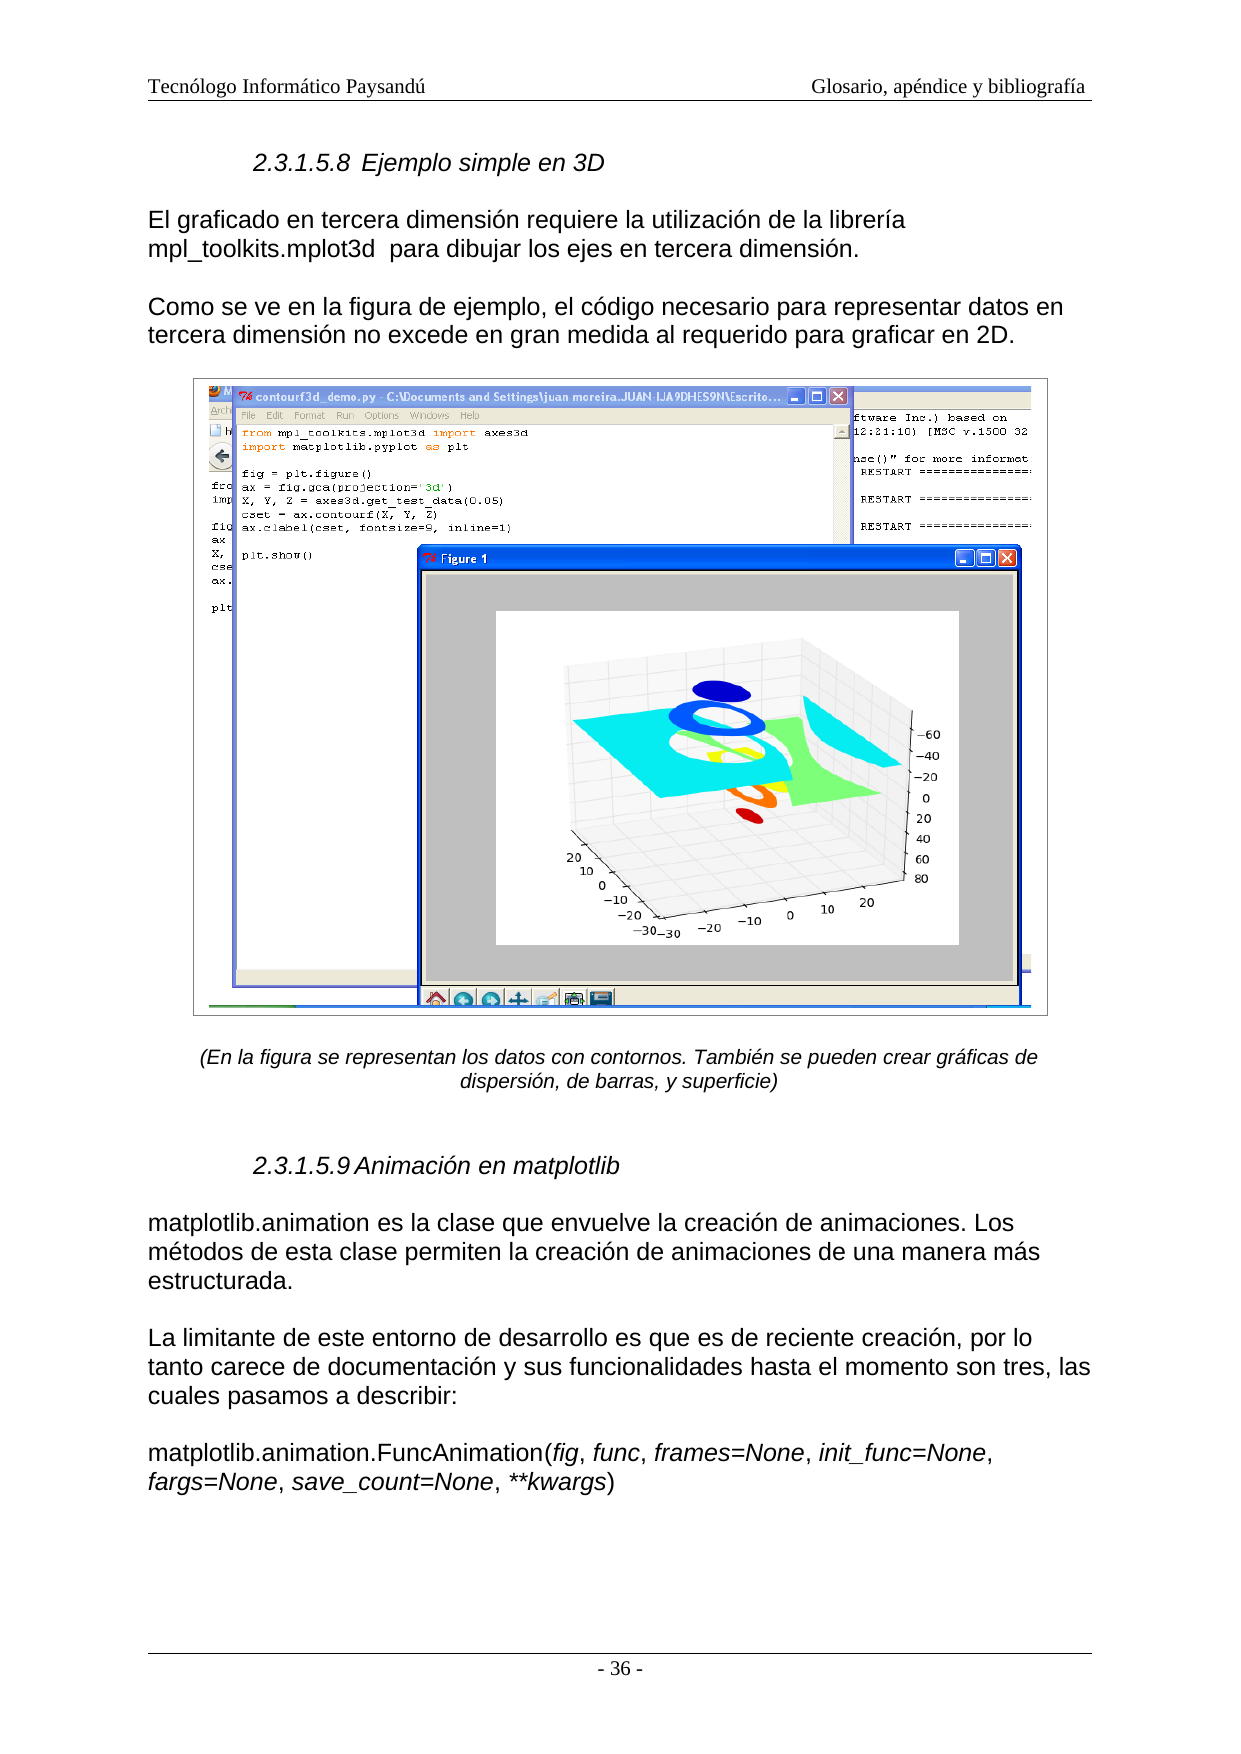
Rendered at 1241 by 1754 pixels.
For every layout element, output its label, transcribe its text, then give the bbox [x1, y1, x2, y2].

text matplotlib.animation.FuncAnimation(fig, func, frames=None, init_func=None, fargs=None, save_count=None, **kwargs) [148, 1438, 1092, 1496]
text El graficado en tercera dimensión requiere la utilización de la librería mpl_toolkits.mplot3d para dibujar los ejes en tercera dimensión. [148, 205, 1092, 263]
text La limitante de este entorno de desarrollo es que es de reciente creación, por lo tanto carece de documentación y sus funcionalidades hasta el momento son tres, las cuales pasamos a describir: [148, 1323, 1092, 1409]
subtitle Animación en matplotlib [253, 1151, 1092, 1179]
text Como se ve en la figura de ejemplo, el código necesario para representar datos en tercera dimensión no excede en gran medida al requerido para graficar en 2D. [148, 291, 1092, 349]
picture [209, 386, 1032, 1008]
text matplotlib.animation es la clase que envuelve la creación de animaciones. Los métodos de esta clase permiten la creación de animaciones de una manera más estructurada. [148, 1208, 1092, 1294]
subtitle Ejemplo simple en 3D [253, 148, 1092, 176]
text (En la figura se representan los datos con contornos. También se pueden crear gráficas de dispersión, de barras, y superficie) [148, 1045, 1092, 1093]
